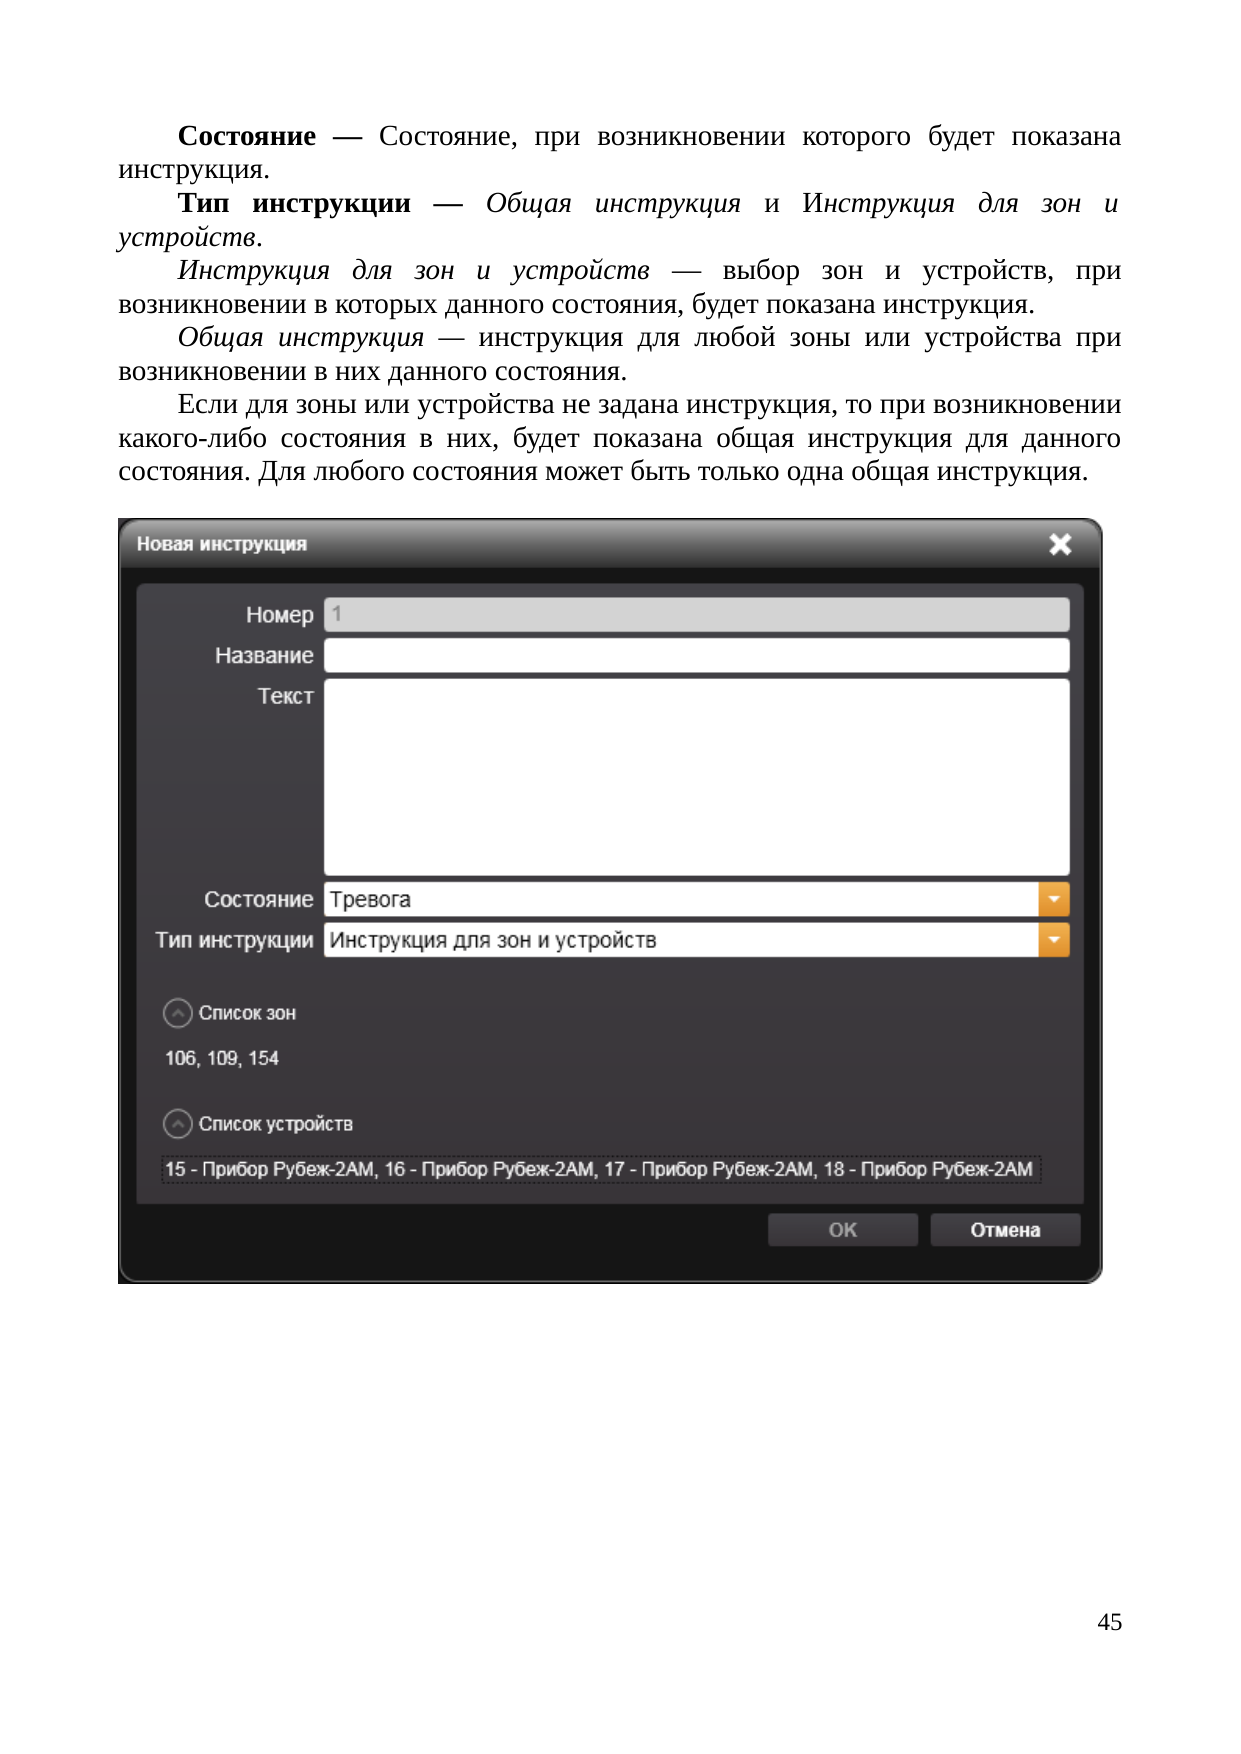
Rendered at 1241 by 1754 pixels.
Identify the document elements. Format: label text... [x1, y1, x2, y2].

picture [118, 518, 1103, 1284]
text Тип инструкции — Общая инструкция и Инструкция для зон и устройств. [118, 185, 1122, 252]
text Общая инструкция — инструкция для любой зоны или устройства при возникновении в них данного состояния. [118, 319, 1122, 386]
text Инструкция для зон и устройств — выбор зон и устройств, при возникновении в которых данного состояния, будет показана инструкция. [118, 252, 1122, 319]
text Состояние — Состояние, при возникновении которого будет показана инструкция. [118, 118, 1122, 185]
text Если для зоны или устройства не задана инструкция, то при возникновении какого-либо состояния в них, будет показана общая инструкция для данного состояния. Для любого состояния может быть только одна общая инструкция. [118, 386, 1122, 487]
